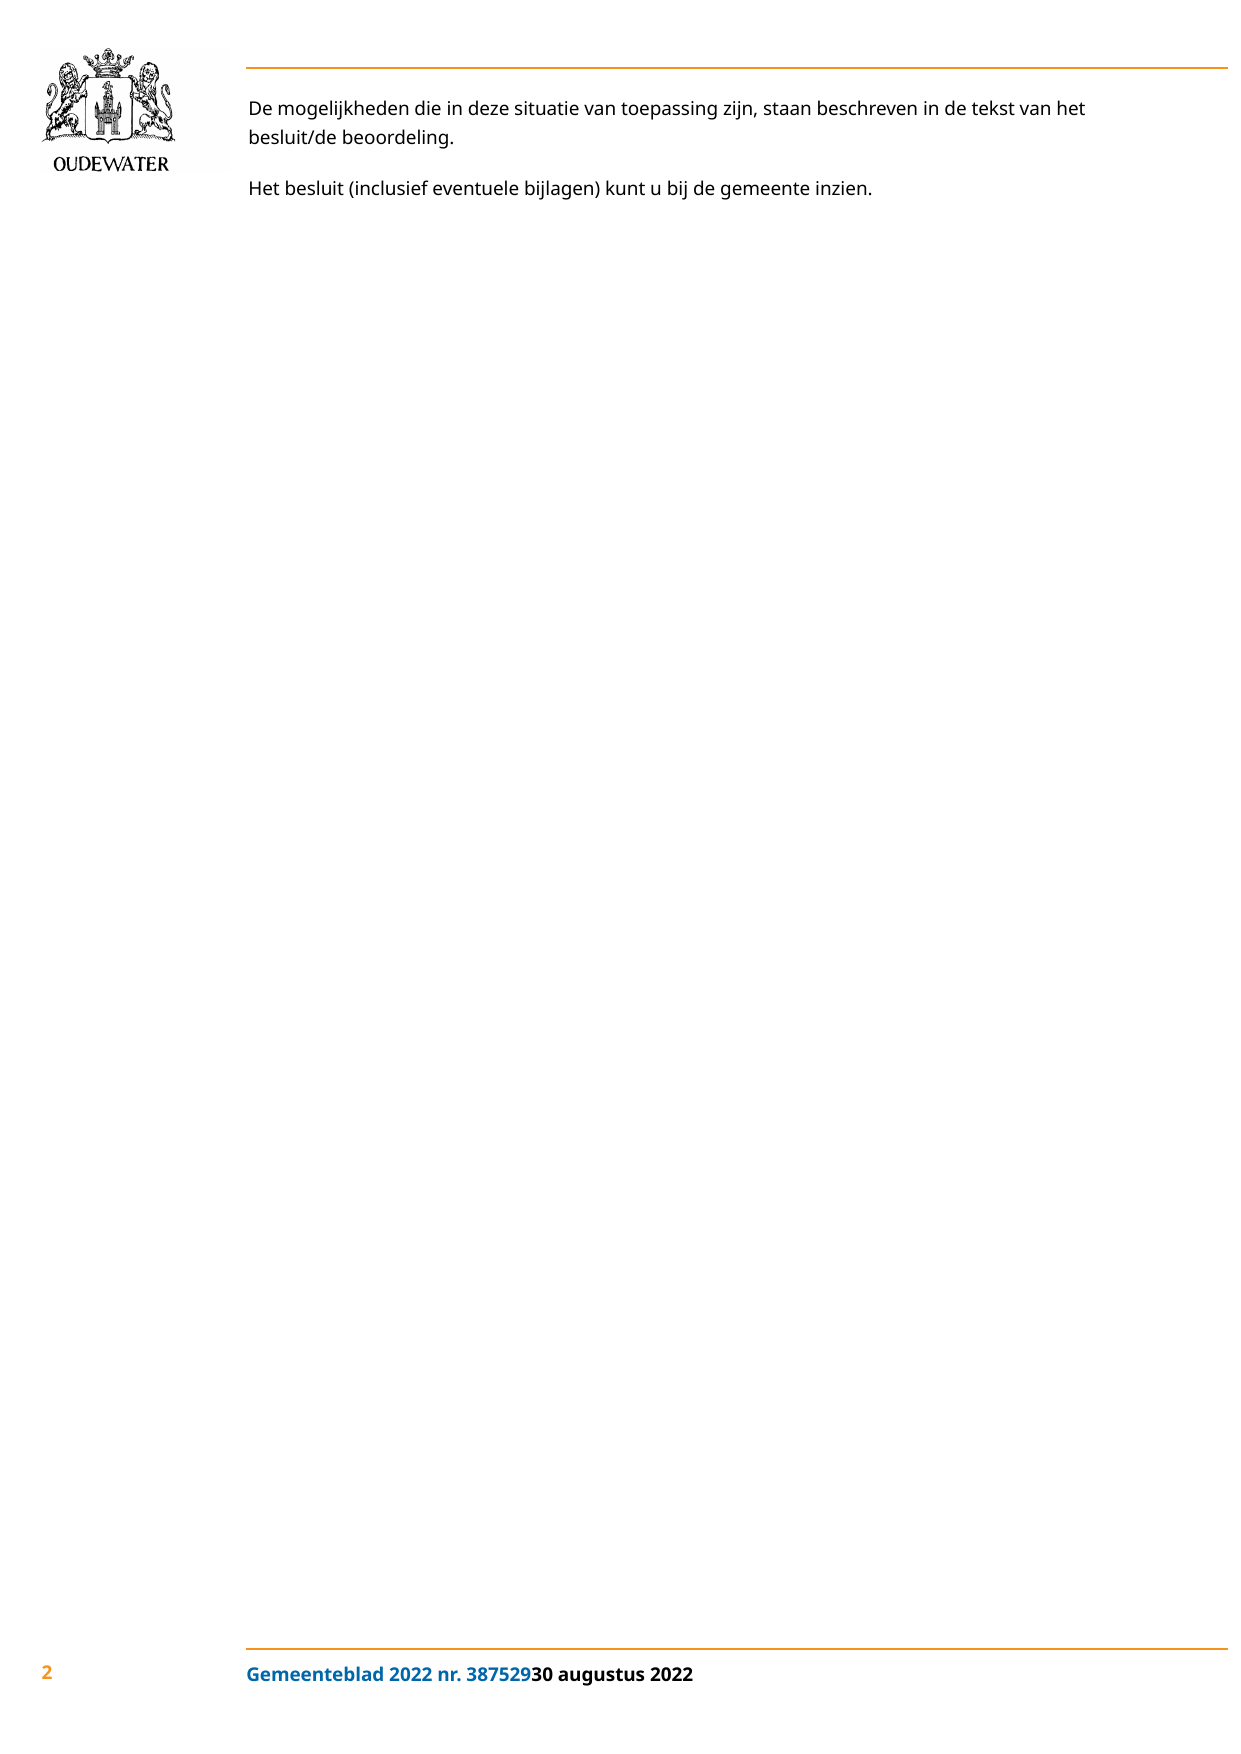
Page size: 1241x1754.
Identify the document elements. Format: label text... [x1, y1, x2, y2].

text Het besluit (inclusief eventuele bijlagen) kunt u bij de gemeente inzien. [248, 175, 1152, 201]
text De mogelijkheden die in deze situatie van toepassing zijn, staan beschreven in de tekst van het besluit/de beoordeling. [248, 95, 1152, 150]
picture [41, 47, 231, 172]
